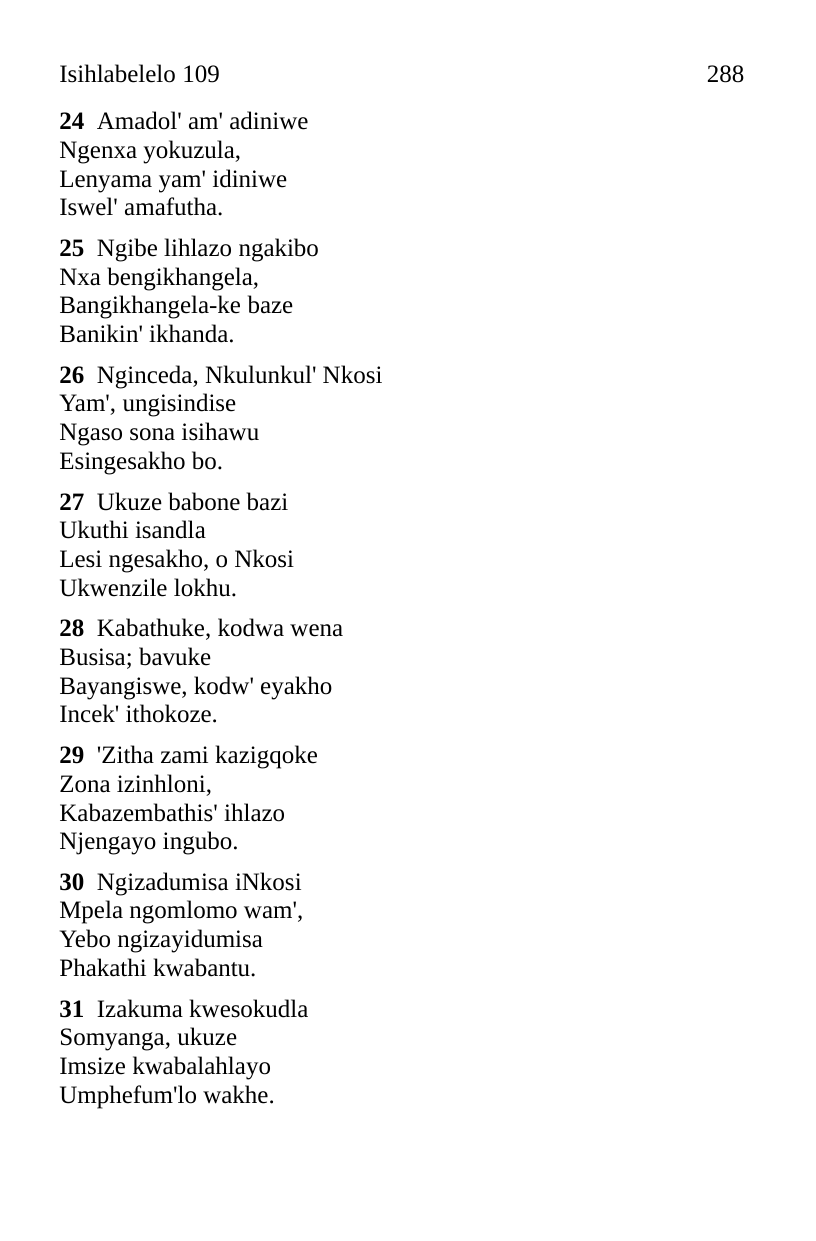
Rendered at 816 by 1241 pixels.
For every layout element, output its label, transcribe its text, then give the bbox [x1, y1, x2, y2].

text Ukuthi isandla [59, 515, 744, 544]
text Yam', ungisindise [59, 388, 744, 417]
text Mpela ngomlomo wam', [59, 896, 744, 924]
text 29 'Zitha zami kazigqoke [59, 740, 744, 769]
text Bangikhangela-ke baze [59, 291, 744, 319]
text Ngaso sona isihawu [59, 417, 744, 446]
text Imsize kwabalahlayo [59, 1051, 744, 1080]
text Lesi ngesakho, o Nkosi [59, 544, 744, 573]
text 31 Izakuma kwesokudla [59, 994, 744, 1022]
text Ukwenzile lokhu. [59, 573, 744, 602]
text 30 Ngizadumisa iNkosi [59, 867, 744, 896]
text Phakathi kwabantu. [59, 953, 744, 982]
text 24 Amadol' am' adiniwe [59, 106, 744, 135]
text Somyanga, ukuze [59, 1022, 744, 1051]
text Kabazembathis' ihlazo [59, 798, 744, 826]
text Njengayo ingubo. [59, 826, 744, 855]
text 27 Ukuze babone bazi [59, 487, 744, 515]
text Lenyama yam' idiniwe [59, 164, 744, 192]
text Busisa; bavuke [59, 642, 744, 671]
text Nxa bengikhangela, [59, 262, 744, 291]
text Ngenxa yokuzula, [59, 135, 744, 164]
text Incek' ithokoze. [59, 699, 744, 728]
text Yebo ngizayidumisa [59, 924, 744, 953]
text Banikin' ikhanda. [59, 319, 744, 348]
text Bayangiswe, kodw' eyakho [59, 671, 744, 699]
text 25 Ngibe lihlazo ngakibo [59, 233, 744, 262]
text Zona izinhloni, [59, 769, 744, 798]
text Iswel' amafutha. [59, 192, 744, 221]
text 28 Kabathuke, kodwa wena [59, 613, 744, 642]
text Esingesakho bo. [59, 446, 744, 475]
text Umphefum'lo wakhe. [59, 1080, 744, 1109]
text 26 Nginceda, Nkulunkul' Nkosi [59, 360, 744, 388]
